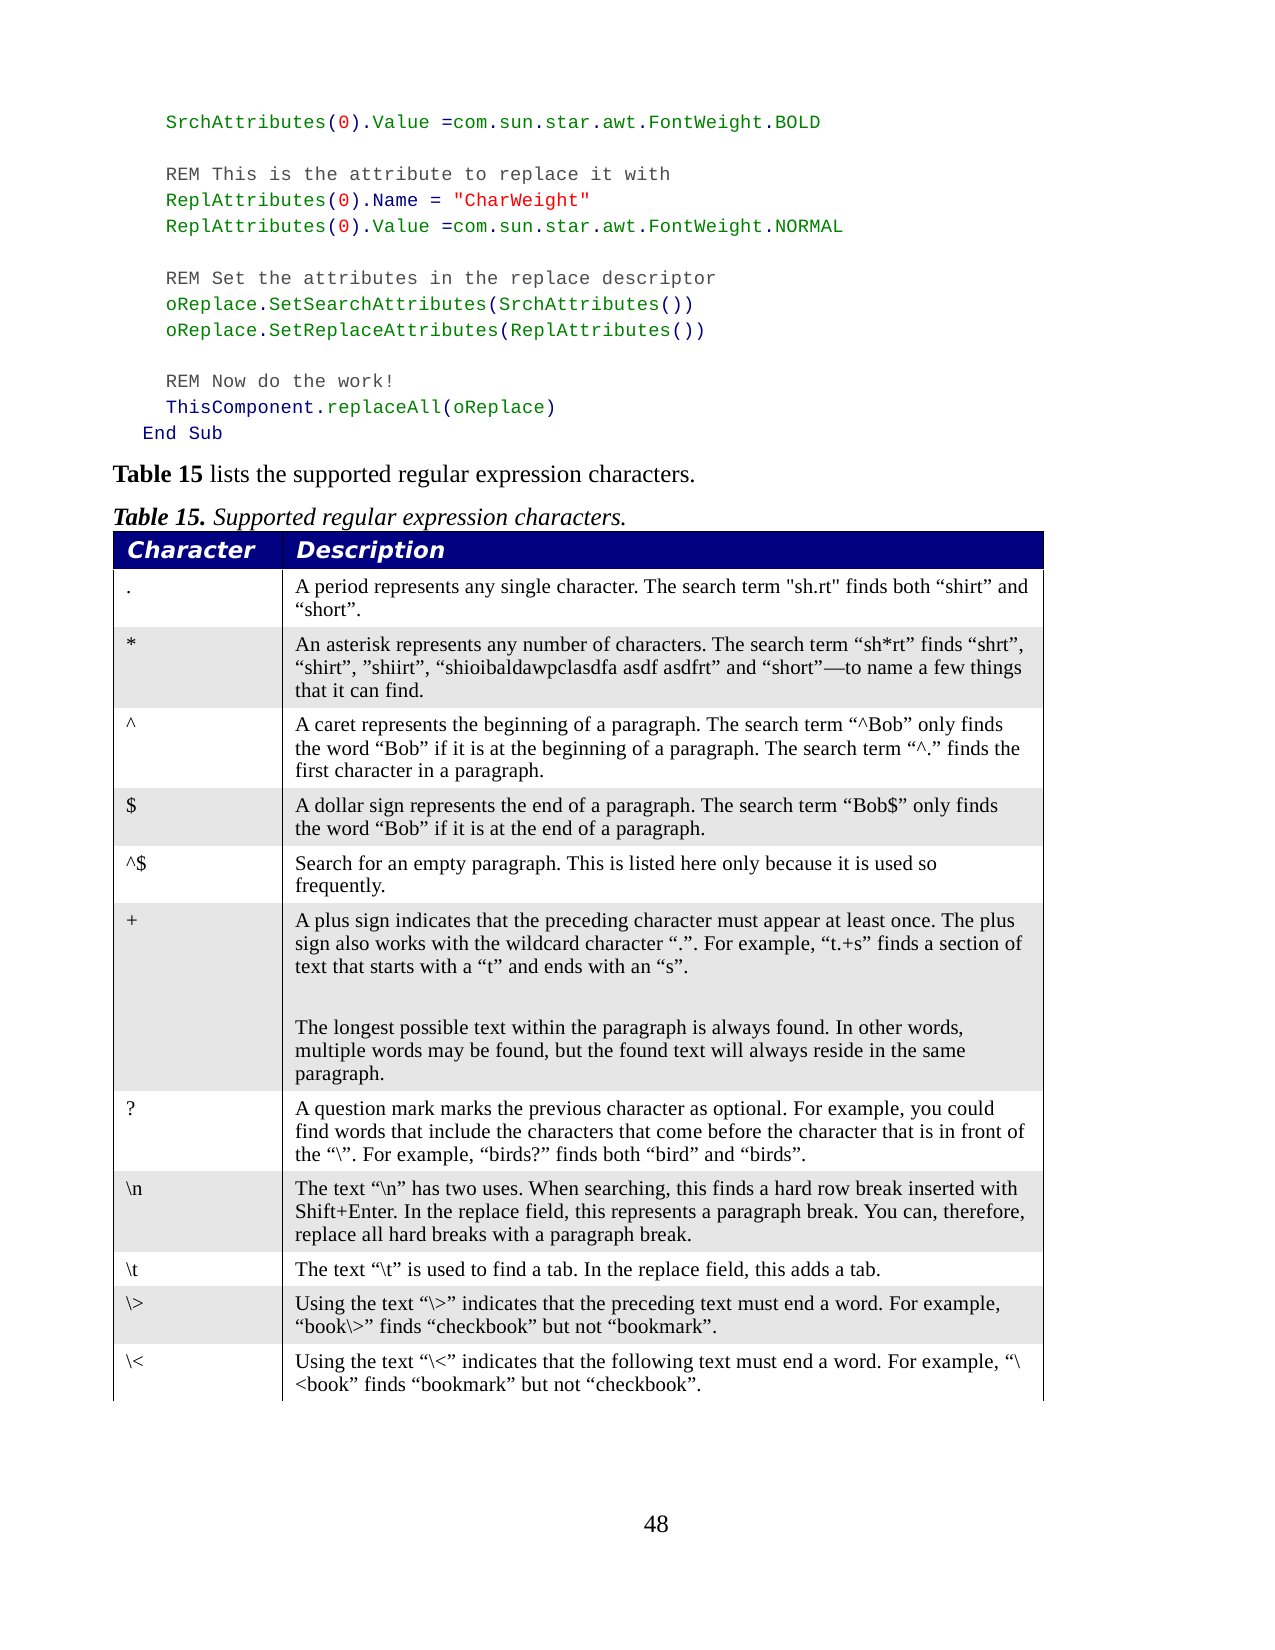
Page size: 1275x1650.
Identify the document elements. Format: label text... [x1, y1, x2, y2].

text End Sub [142, 424, 1200, 445]
table_cell Using the text “\<” indicates that the following text must end a word. For example, “\<book” finds “bookmark” but not “checkbook”. [283, 1344, 1043, 1401]
text ReplAttributes(0).Value =com.sun.star.awt.FontWeight.NORMAL [142, 216, 1200, 238]
table_cell A plus sign indicates that the preceding character must appear at least once. The plus sign also works with the wildcard character “.”. For example, “t.+s” finds a section of text that starts with a “t” and ends with an “s”. The longest possible text within the paragraph is always found. In other words, multiple words may be found, but the found text will always reside in the same paragraph. [283, 903, 1043, 1091]
table_cell $ [114, 788, 282, 846]
table_cell Search for an empty paragraph. This is listed here only because it is used so frequently. [283, 846, 1043, 903]
table_cell + [114, 903, 282, 1091]
table_cell The text “\n” has two uses. When searching, this finds a hard row break inserted with Shift+Enter. In the replace field, this represents a paragraph break. You can, therefore, replace all hard breaks with a paragraph break. [283, 1171, 1043, 1252]
table_cell ^ [114, 708, 282, 788]
table_cell The text “\t” is used to find a tab. In the replace field, this adds a tab. [283, 1252, 1043, 1286]
text oReplace.SetSearchAttributes(SrchAttributes()) [142, 294, 1200, 316]
table_cell \t [114, 1252, 282, 1286]
table_cell . [114, 570, 282, 627]
text Table 15. Supported regular expression characters. [112, 503, 1200, 531]
table_header Description [283, 532, 1043, 569]
table_cell An asterisk represents any number of characters. The search term “sh*rt” finds “shrt”, “shirt”, ”shiirt”, “shioibaldawpclasdfa asdf asdfrt” and “short”—to name a few things that it can find. [283, 627, 1043, 708]
table_cell A question mark marks the previous character as optional. For example, you could find words that include the characters that come before the character that is in front of the “\”. For example, “birds?” finds both “bird” and “birds”. [283, 1091, 1043, 1171]
text SrchAttributes(0).Value =com.sun.star.awt.FontWeight.BOLD [142, 112, 1200, 134]
table_cell ^$ [114, 846, 282, 903]
table_cell A caret represents the beginning of a paragraph. The search term “^Bob” only finds the word “Bob” if it is at the beginning of a paragraph. The search term “^.” finds the first character in a paragraph. [283, 708, 1043, 788]
text ThisComponent.replaceAll(oReplace) [142, 398, 1200, 419]
table_cell A period represents any single character. The search term "sh.rt" finds both “shirt” and “short”. [283, 570, 1043, 627]
text oReplace.SetReplaceAttributes(ReplAttributes()) [142, 320, 1200, 341]
table_cell \n [114, 1171, 282, 1252]
text REM Now do the work! [142, 372, 1200, 393]
text REM This is the attribute to replace it with [142, 164, 1200, 186]
text ReplAttributes(0).Name = "CharWeight" [142, 190, 1200, 212]
text Table 15 lists the supported regular expression characters. [112, 460, 1200, 488]
table_cell \< [114, 1344, 282, 1401]
table_cell * [114, 627, 282, 708]
table_cell ? [114, 1091, 282, 1171]
table_cell \> [114, 1286, 282, 1344]
table_cell A dollar sign represents the end of a paragraph. The search term “Bob$” only finds the word “Bob” if it is at the end of a paragraph. [283, 788, 1043, 846]
table_header Character [114, 532, 282, 569]
text REM Set the attributes in the replace descriptor [142, 268, 1200, 289]
table_cell Using the text “\>” indicates that the preceding text must end a word. For example, “book\>” finds “checkbook” but not “bookmark”. [283, 1286, 1043, 1344]
